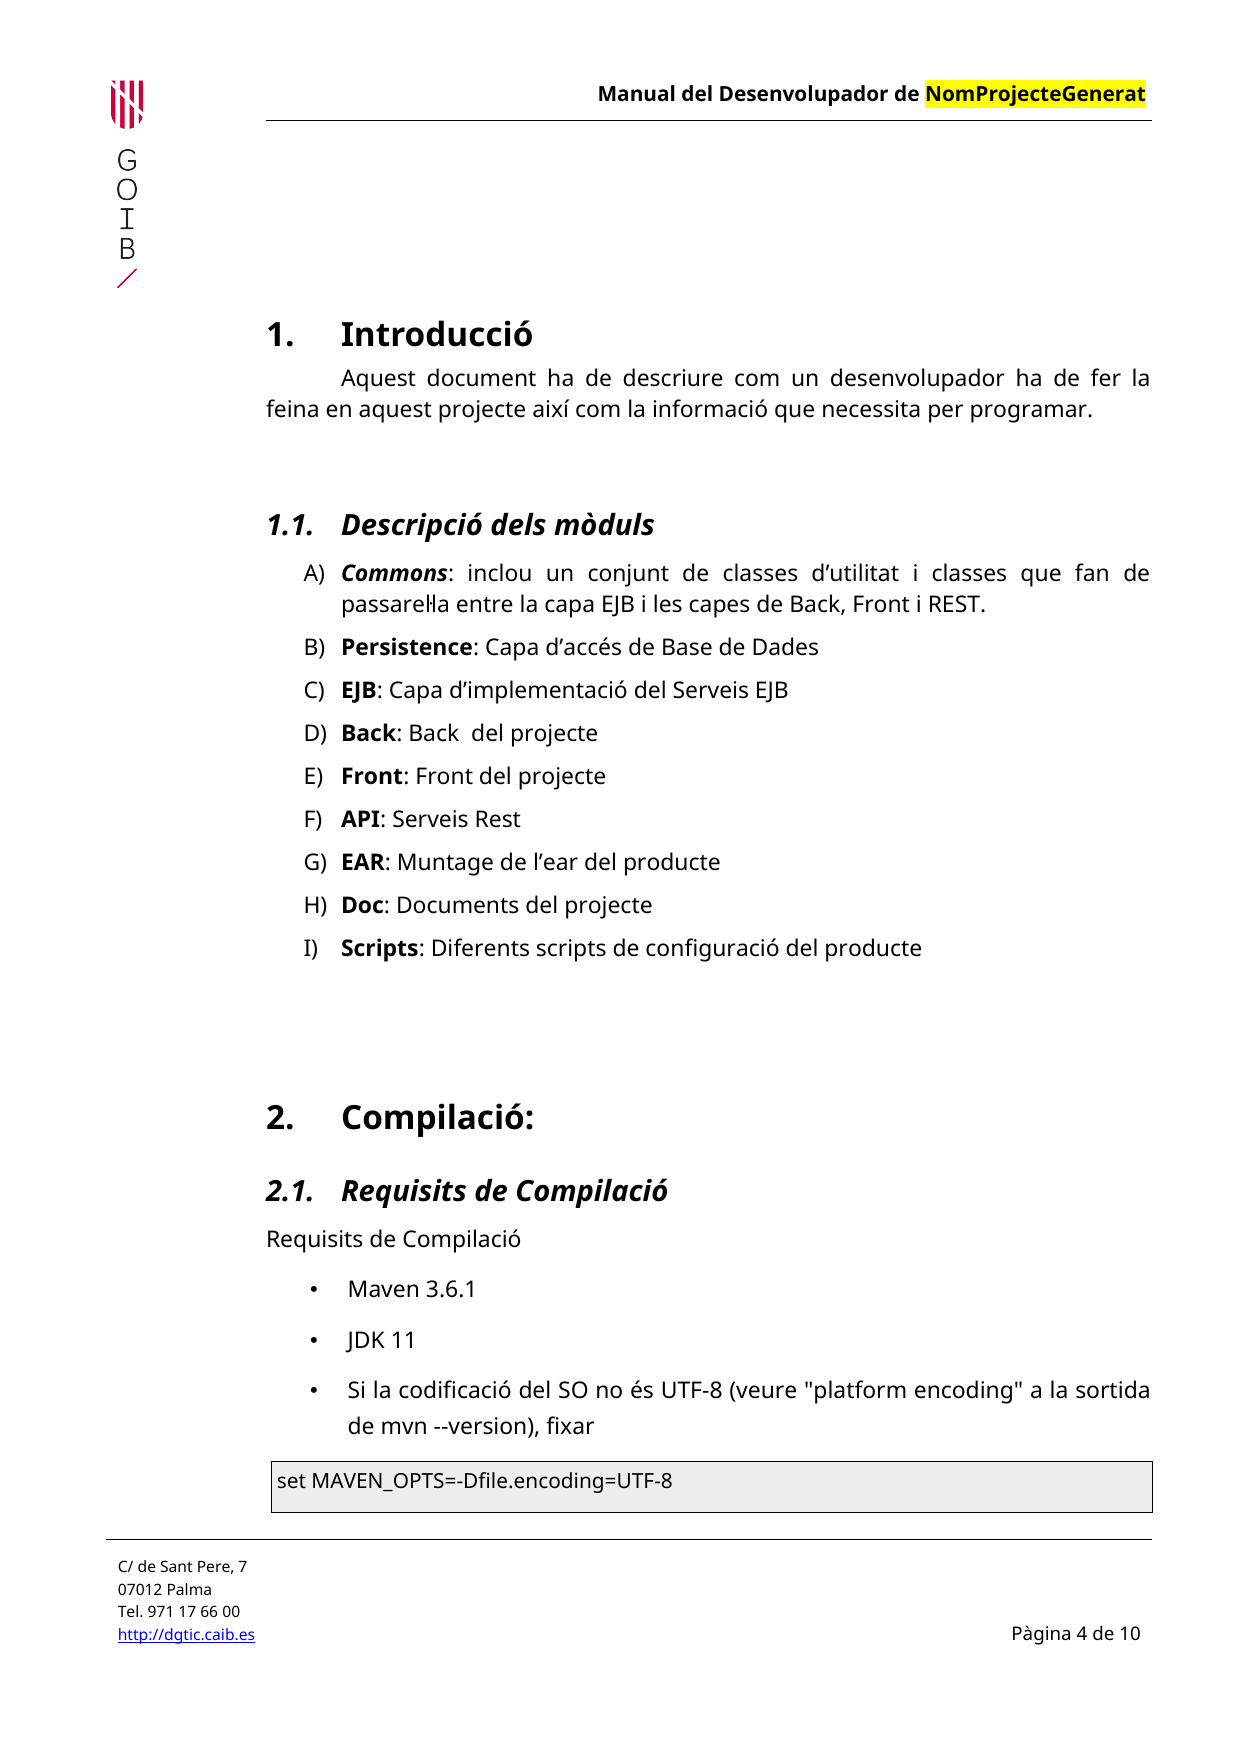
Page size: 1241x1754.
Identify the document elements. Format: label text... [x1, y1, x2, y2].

list Persistence: Capa d’accés de Base de Dades [303, 631, 1152, 662]
subtitle Introducció [266, 311, 1152, 356]
list API: Serveis Rest [303, 803, 1152, 834]
text Requisits de Compilació [266, 1222, 1152, 1254]
list Maven 3.6.1 [310, 1273, 1152, 1304]
list EAR: Muntage de l’ear del producte [303, 846, 1152, 877]
list Front: Front del projecte [303, 760, 1152, 791]
picture [82, 57, 172, 319]
subtitle Compilació: [266, 1094, 1152, 1139]
list Doc: Documents del projecte [303, 889, 1152, 920]
list Back: Back del projecte [303, 717, 1152, 748]
list JDK 11 [310, 1323, 1152, 1355]
list EJB: Capa d’implementació del Serveis EJB [303, 674, 1152, 705]
list Commons: inclou un conjunt de classes d’utilitat i classes que fan de passarel·la entre la capa EJB i les capes de Back, Front i REST. [303, 557, 1152, 619]
text Aquest document ha de descriure com un desenvolupador ha de fer la feina en aquest projecte així com la informació que necessita per programar. [266, 362, 1152, 425]
list Si la codificació del SO no és UTF-8 (veure "platform encoding" a la sortida de mvn --version), fixar [310, 1374, 1152, 1441]
subtitle Requisits de Compilació [266, 1170, 1152, 1210]
subtitle Descripció dels mòduls [266, 504, 1152, 544]
list Scripts: Diferents scripts de configuració del producte [303, 932, 1152, 963]
table_header set MAVEN_OPTS=-Dfile.encoding=UTF-8 [272, 1462, 1152, 1512]
